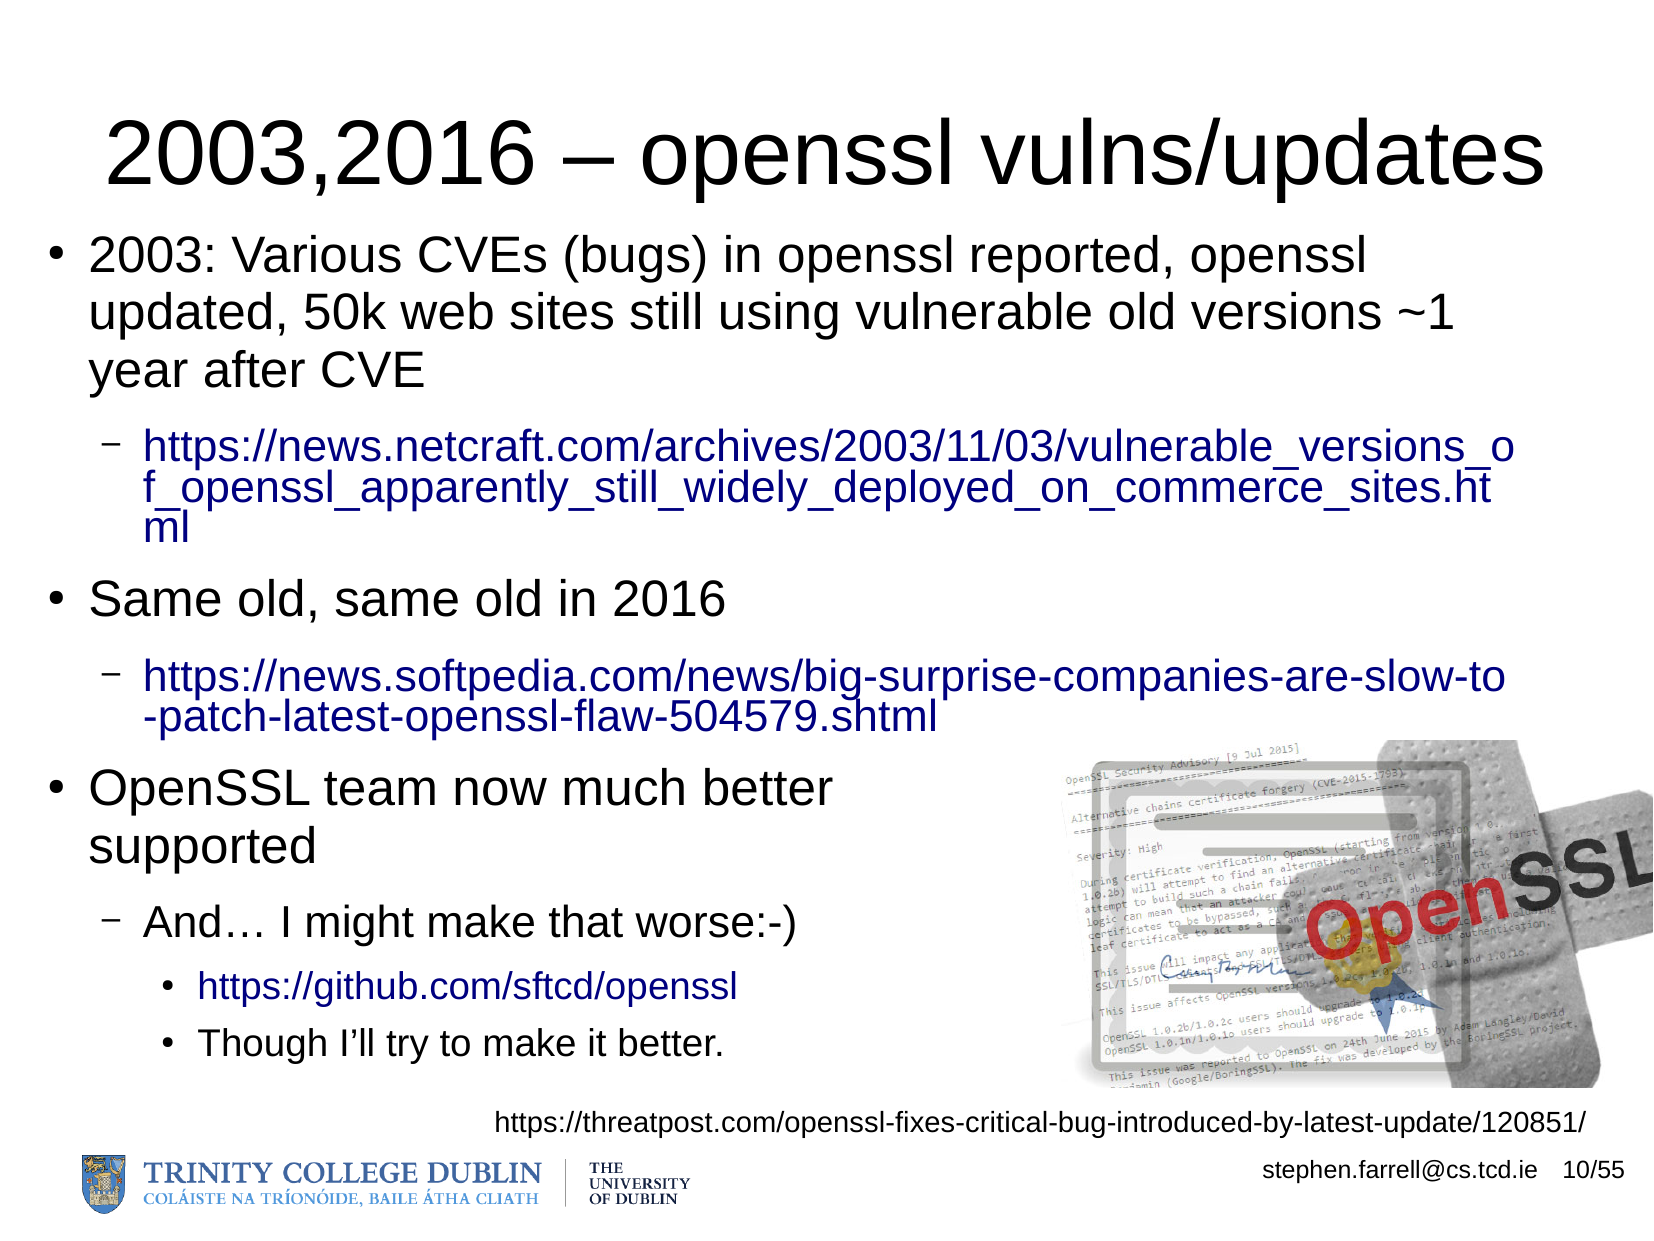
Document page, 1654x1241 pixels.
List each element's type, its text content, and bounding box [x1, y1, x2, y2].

title 2003,2016 – openssl vulns/updates [82, 49, 1571, 257]
picture [82, 1155, 694, 1214]
text_box https://threatpost.com/openssl-fixes-critical-bug-introduced-by-latest-update/120851/ [479, 1098, 1621, 1156]
list 2003: Various CVEs (bugs) in openssl reported, openssl updated, 50k web sites still using vulnerable old versions ~1 year after CVE https://news.netcraft.com/archives/2003/11/03/vulnerable_versions_of_openssl_apparently_still_widely_deployed_on_commerce_sites.html Same old, same old in 2016 https://news.softpedia.com/news/big-surprise-companies-are-slow-to-patch-latest-openssl-flaw-504579.shtml OpenSSL team now much better supported And… I might make that worse:-) https://github.com/sftcd/openssl Though I’ll try to make it better. [33, 225, 1522, 946]
picture [1061, 740, 1653, 1088]
